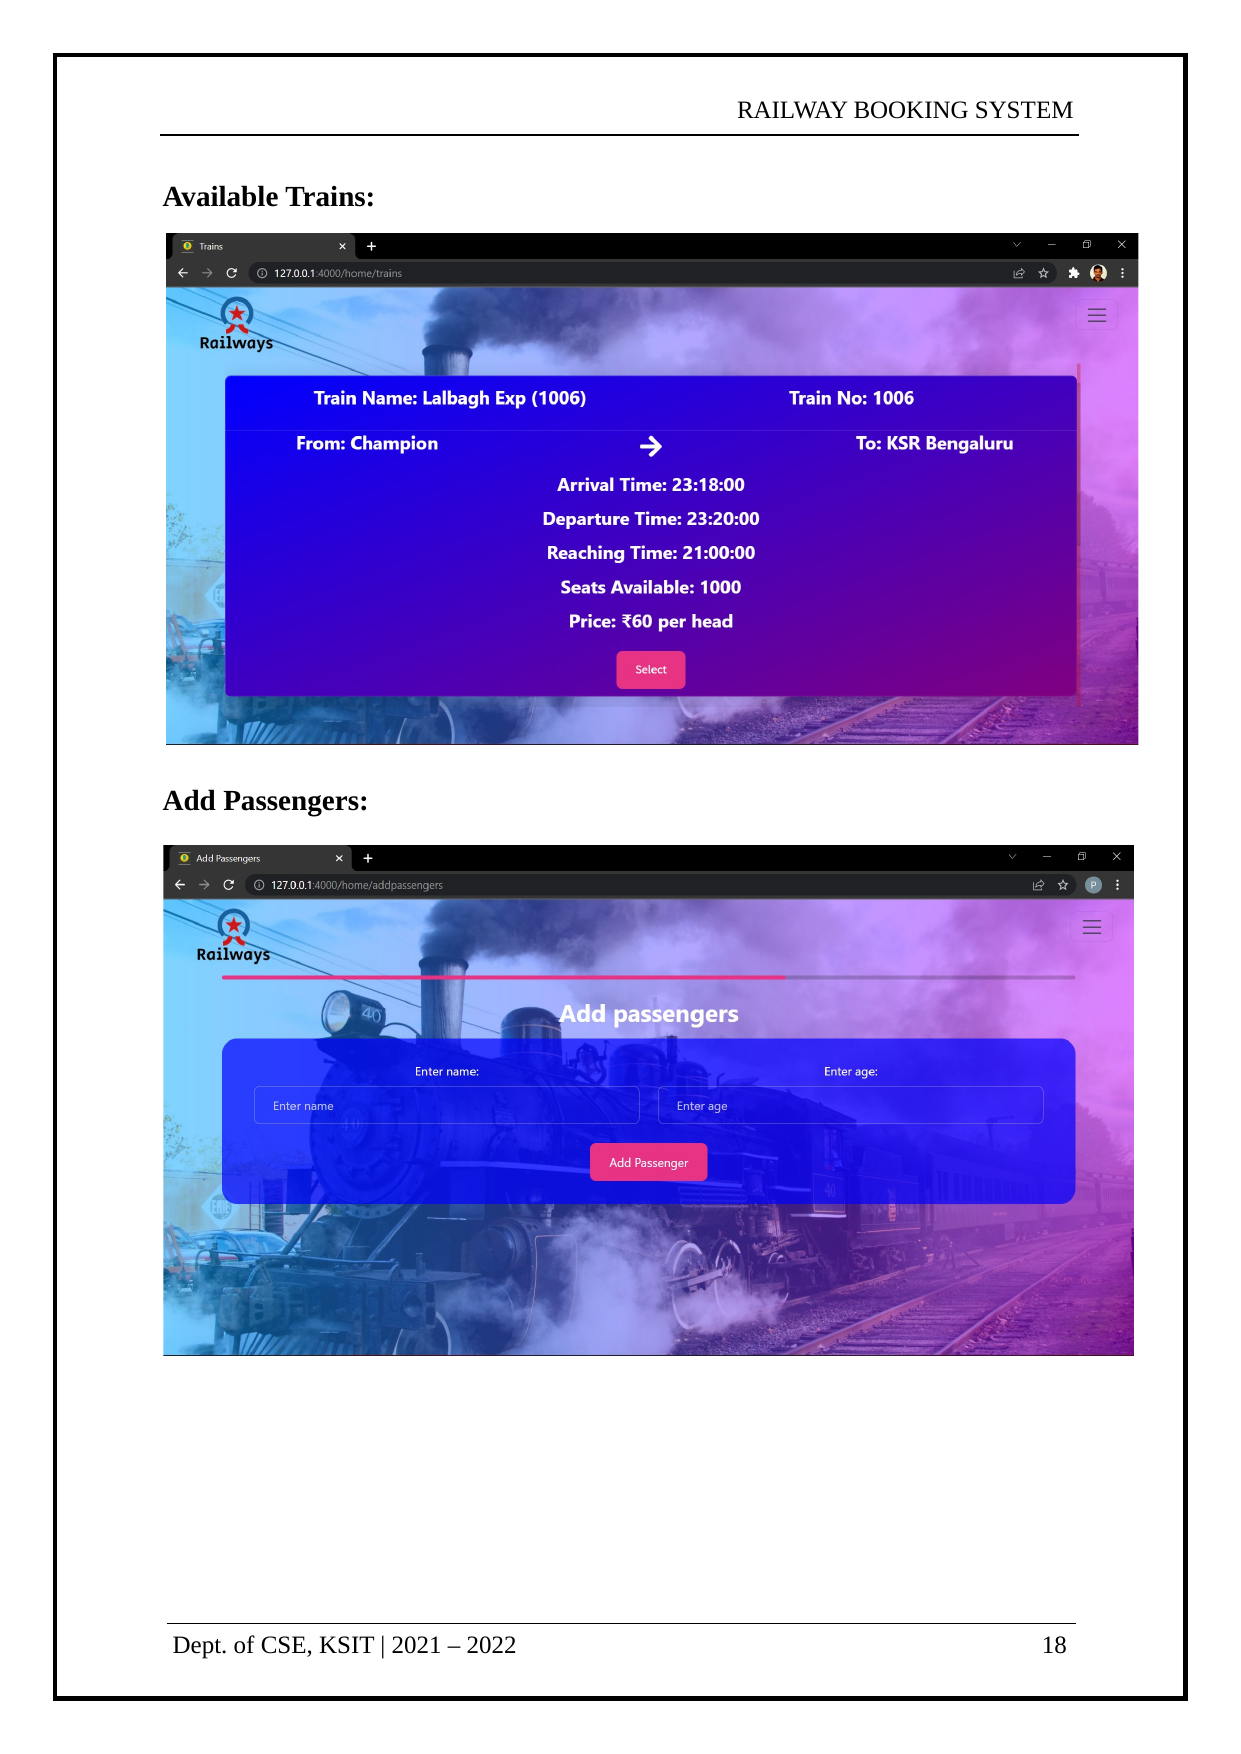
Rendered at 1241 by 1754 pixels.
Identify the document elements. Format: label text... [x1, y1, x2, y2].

picture [166, 233, 1139, 745]
picture [163, 845, 1134, 1356]
text Available Trains: [162, 179, 1078, 213]
text Add Passengers: [162, 783, 1078, 816]
